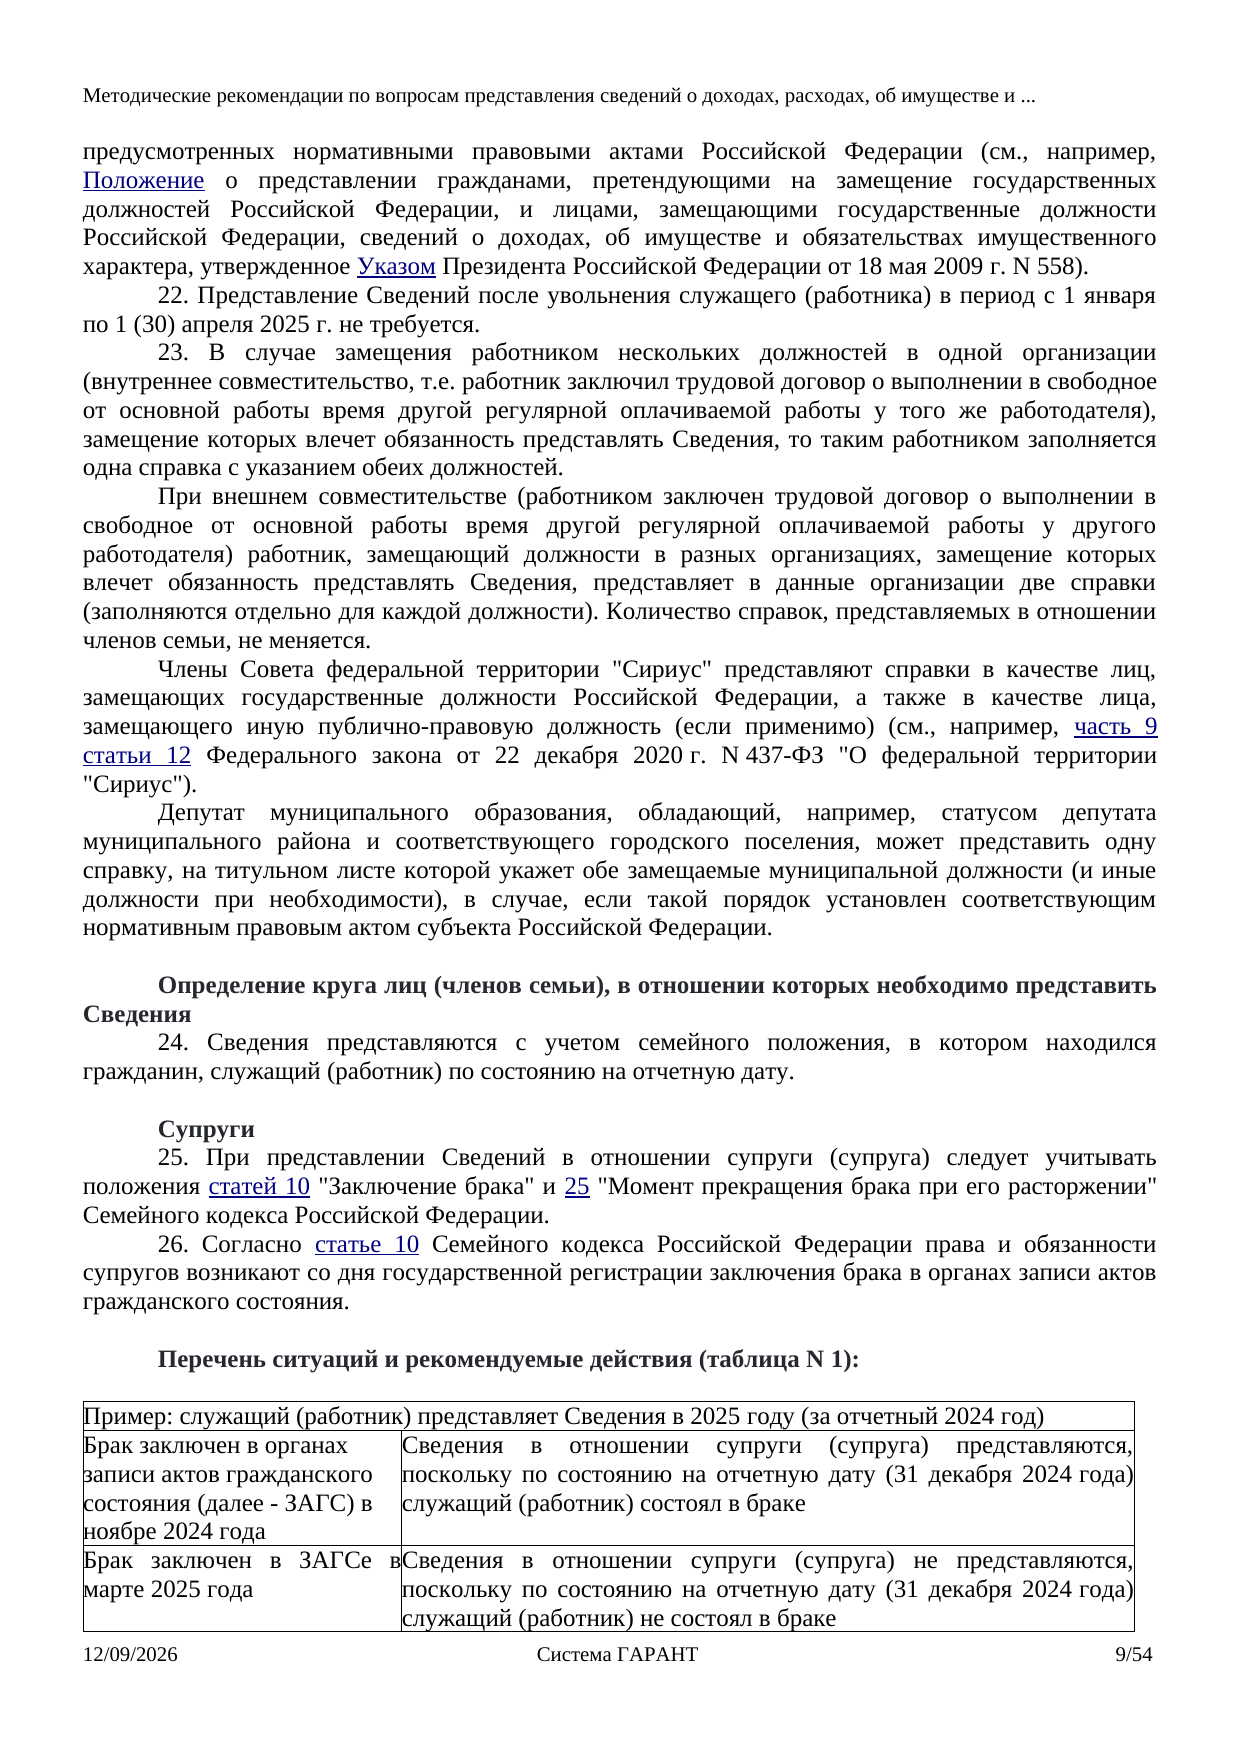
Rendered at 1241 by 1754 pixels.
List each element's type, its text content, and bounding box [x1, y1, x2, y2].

table_cell Сведения в отношении супруги (супруга) представляются, поскольку по состоянию на отчетную дату (31 декабря 2024 года) служащий (работник) состоял в браке [402, 1431, 1134, 1545]
text Перечень ситуаций и рекомендуемые действия (таблица N 1): [83, 1344, 1157, 1372]
text Определение круга лиц (членов семьи), в отношении которых необходимо представить Сведения [83, 970, 1157, 1027]
table_cell Брак заключен в ЗАГСе в марте 2025 года [84, 1546, 401, 1631]
table_header Пример: служащий (работник) представляет Сведения в 2025 году (за отчетный 2024 год) [84, 1402, 1134, 1430]
text предусмотренных нормативными правовыми актами Российской Федерации (см., например, Положение о представлении гражданами, претендующими на замещение государственных должностей Российской Федерации, и лицами, замещающими государственные должности Российской Федерации, сведений о доходах, об имуществе и обязательствах имущественного характера, утвержденное Указом Президента Российской Федерации от 18 мая 2009 г. N 558). [83, 136, 1157, 280]
text Депутат муниципального образования, обладающий, например, статусом депутата муниципального района и соответствующего городского поселения, может представить одну справку, на титульном листе которой укажет обе замещаемые муниципальной должности (и иные должности при необходимости), в случае, если такой порядок установлен соответствующим нормативным правовым актом субъекта Российской Федерации. [83, 797, 1157, 941]
text При внешнем совместительстве (работником заключен трудовой договор о выполнении в свободное от основной работы время другой регулярной оплачиваемой работы у другого работодателя) работник, замещающий должности в разных организациях, замещение которых влечет обязанность представлять Сведения, представляет в данные организации две справки (заполняются отдельно для каждой должности). Количество справок, представляемых в отношении членов семьи, не меняется. [83, 481, 1157, 654]
text 26. Согласно статье 10 Семейного кодекса Российской Федерации права и обязанности супругов возникают со дня государственной регистрации заключения брака в органах записи актов гражданского состояния. [83, 1229, 1157, 1315]
table_cell Сведения в отношении супруги (супруга) не представляются, поскольку по состоянию на отчетную дату (31 декабря 2024 года) служащий (работник) не состоял в браке [402, 1546, 1134, 1631]
text 25. При представлении Сведений в отношении супруги (супруга) следует учитывать положения статей 10 "Заключение брака" и 25 "Момент прекращения брака при его расторжении" Семейного кодекса Российской Федерации. [83, 1142, 1157, 1229]
text 23. В случае замещения работником нескольких должностей в одной организации (внутреннее совместительство, т.е. работник заключил трудовой договор о выполнении в свободное от основной работы время другой регулярной оплачиваемой работы у того же работодателя), замещение которых влечет обязанность представлять Сведения, то таким работником заполняется одна справка с указанием обеих должностей. [83, 337, 1157, 481]
text 24. Сведения представляются с учетом семейного положения, в котором находился гражданин, служащий (работник) по состоянию на отчетную дату. [83, 1027, 1157, 1085]
text Члены Совета федеральной территории "Сириус" представляют справки в качестве лиц, замещающих государственные должности Российской Федерации, а также в качестве лица, замещающего иную публично-правовую должность (если применимо) (см., например, часть 9 статьи 12 Федерального закона от 22 декабря 2020 г. N 437-ФЗ "О федеральной территории "Сириус"). [83, 654, 1157, 797]
table_cell Брак заключен в органах записи актов гражданского состояния (далее - ЗАГС) в ноябре 2024 года [84, 1431, 401, 1545]
text 22. Представление Сведений после увольнения служащего (работника) в период с 1 января по 1 (30) апреля 2025 г. не требуется. [83, 280, 1157, 337]
text Супруги [83, 1114, 1157, 1142]
